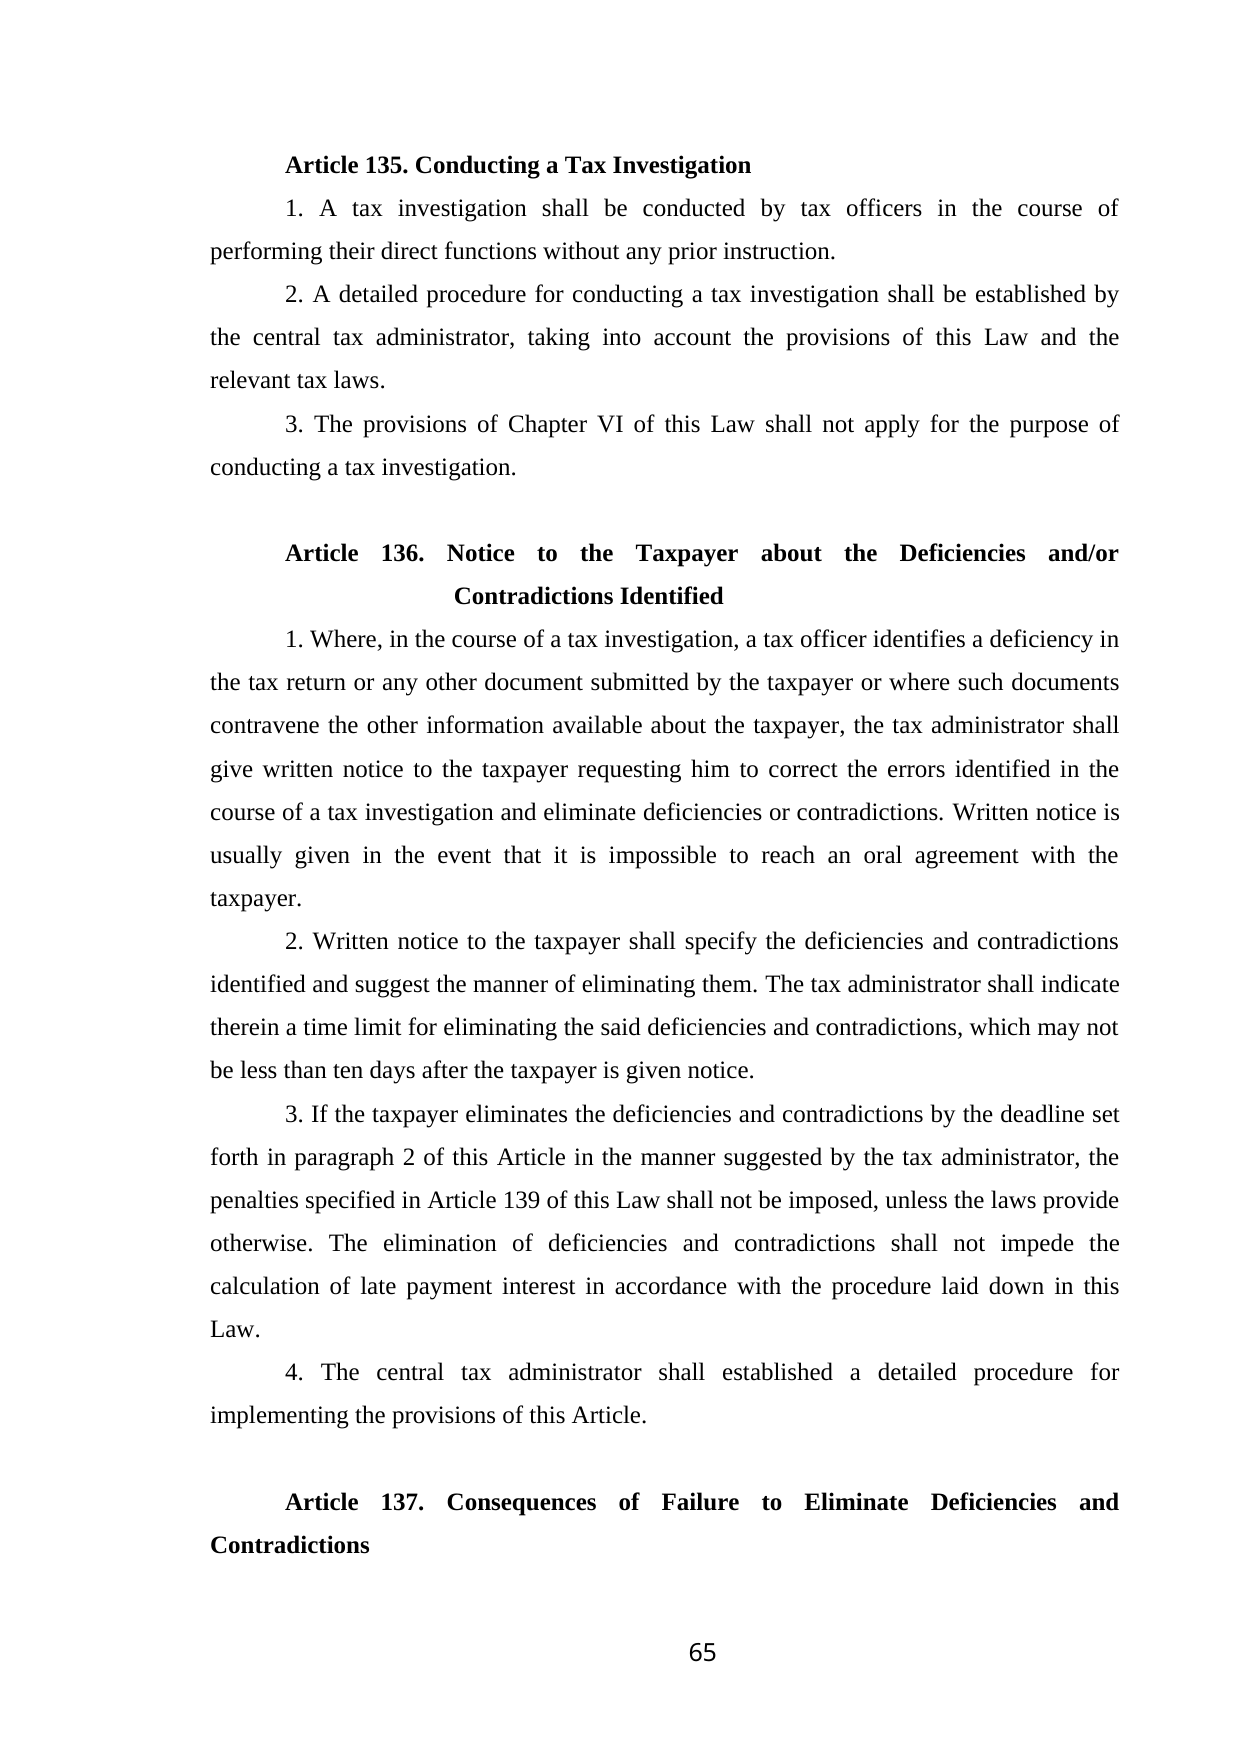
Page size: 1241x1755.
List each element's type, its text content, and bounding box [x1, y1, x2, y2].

text Article 137. Consequences of Failure to Eliminate Deficiencies and Contradictions [210, 1487, 1120, 1559]
text Article 135. Conducting a Tax Investigation [210, 150, 1120, 179]
text 3. The provisions of Chapter VI of this Law shall not apply for the purpose of conducting a tax investigation. [210, 409, 1120, 481]
text 2. A detailed procedure for conducting a tax investigation shall be established by the central tax administrator, taking into account the provisions of this Law and the relevant tax laws. [210, 279, 1120, 394]
text 1. A tax investigation shall be conducted by tax officers in the course of performing their direct functions without any prior instruction. [210, 193, 1120, 265]
text 3. If the taxpayer eliminates the deficiencies and contradictions by the deadline set forth in paragraph 2 of this Article in the manner suggested by the tax administrator, the penalties specified in Article 139 of this Law shall not be imposed, unless the laws provide otherwise. The elimination of deficiencies and contradictions shall not impede the calculation of late payment interest in accordance with the procedure laid down in this Law. [210, 1099, 1120, 1343]
text 4. The central tax administrator shall established a detailed procedure for implementing the provisions of this Article. [210, 1357, 1120, 1429]
text 2. Written notice to the taxpayer shall specify the deficiencies and contradictions identified and suggest the manner of eliminating them. The tax administrator shall indicate therein a time limit for eliminating the said deficiencies and contradictions, which may not be less than ten days after the taxpayer is given notice. [210, 926, 1120, 1084]
text Article 136. Notice to the Taxpayer about the Deficiencies and/or Contradictions Identified [285, 538, 1120, 610]
text 1. Where, in the course of a tax investigation, a tax officer identifies a deficiency in the tax return or any other document submitted by the taxpayer or where such documents contravene the other information available about the taxpayer, the tax administrator shall give written notice to the taxpayer requesting him to correct the errors identified in the course of a tax investigation and eliminate deficiencies or contradictions. Written notice is usually given in the event that it is impossible to reach an oral agreement with the taxpayer. [210, 624, 1120, 912]
